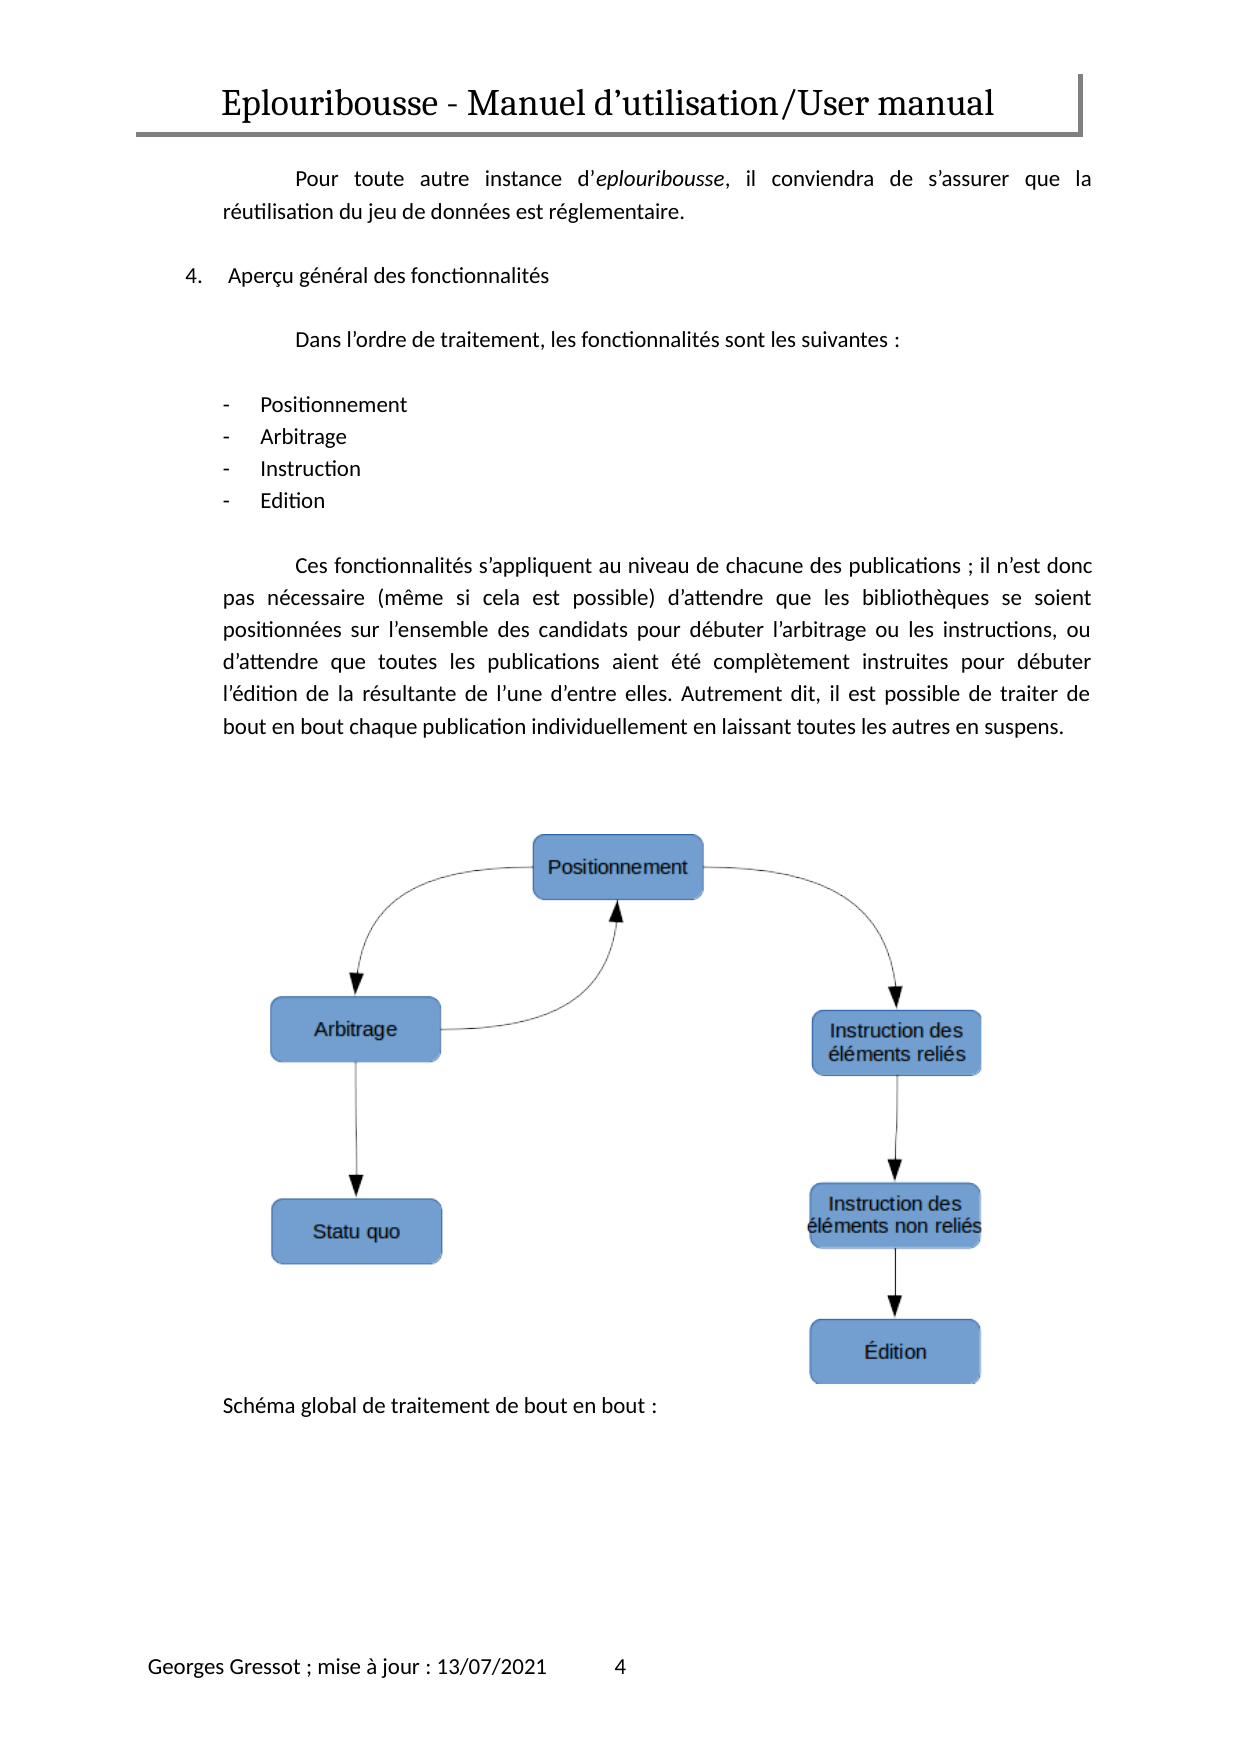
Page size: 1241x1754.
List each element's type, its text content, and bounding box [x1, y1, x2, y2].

picture [270, 834, 982, 1384]
list Pour toute autre instance d’eplouribousse, il conviendra de s’assurer que la réutilisation du jeu de données est réglementaire. [223, 164, 1093, 225]
list Edition [223, 486, 1093, 514]
list Schéma global de traitement de bout en bout : [223, 808, 1093, 1419]
list Aperçu général des fonctionnalités [185, 261, 1093, 289]
list Instruction [223, 454, 1093, 482]
list Positionnement [223, 390, 1093, 418]
list Dans l’ordre de traitement, les fonctionnalités sont les suivantes : [223, 326, 1093, 353]
list Arbitrage [223, 422, 1093, 450]
list Ces fonctionnalités s’appliquent au niveau de chacune des publications ; il n’est donc pas nécessaire (même si cela est possible) d’attendre que les bibliothèques se soient positionnées sur l’ensemble des candidats pour débuter l’arbitrage ou les instructions, ou d’attendre que toutes les publications aient été complètement instruites pour débuter l’édition de la résultante de l’une d’entre elles. Autrement dit, il est possible de traiter de bout en bout chaque publication individuellement en laissant toutes les autres en suspens. [223, 551, 1093, 740]
